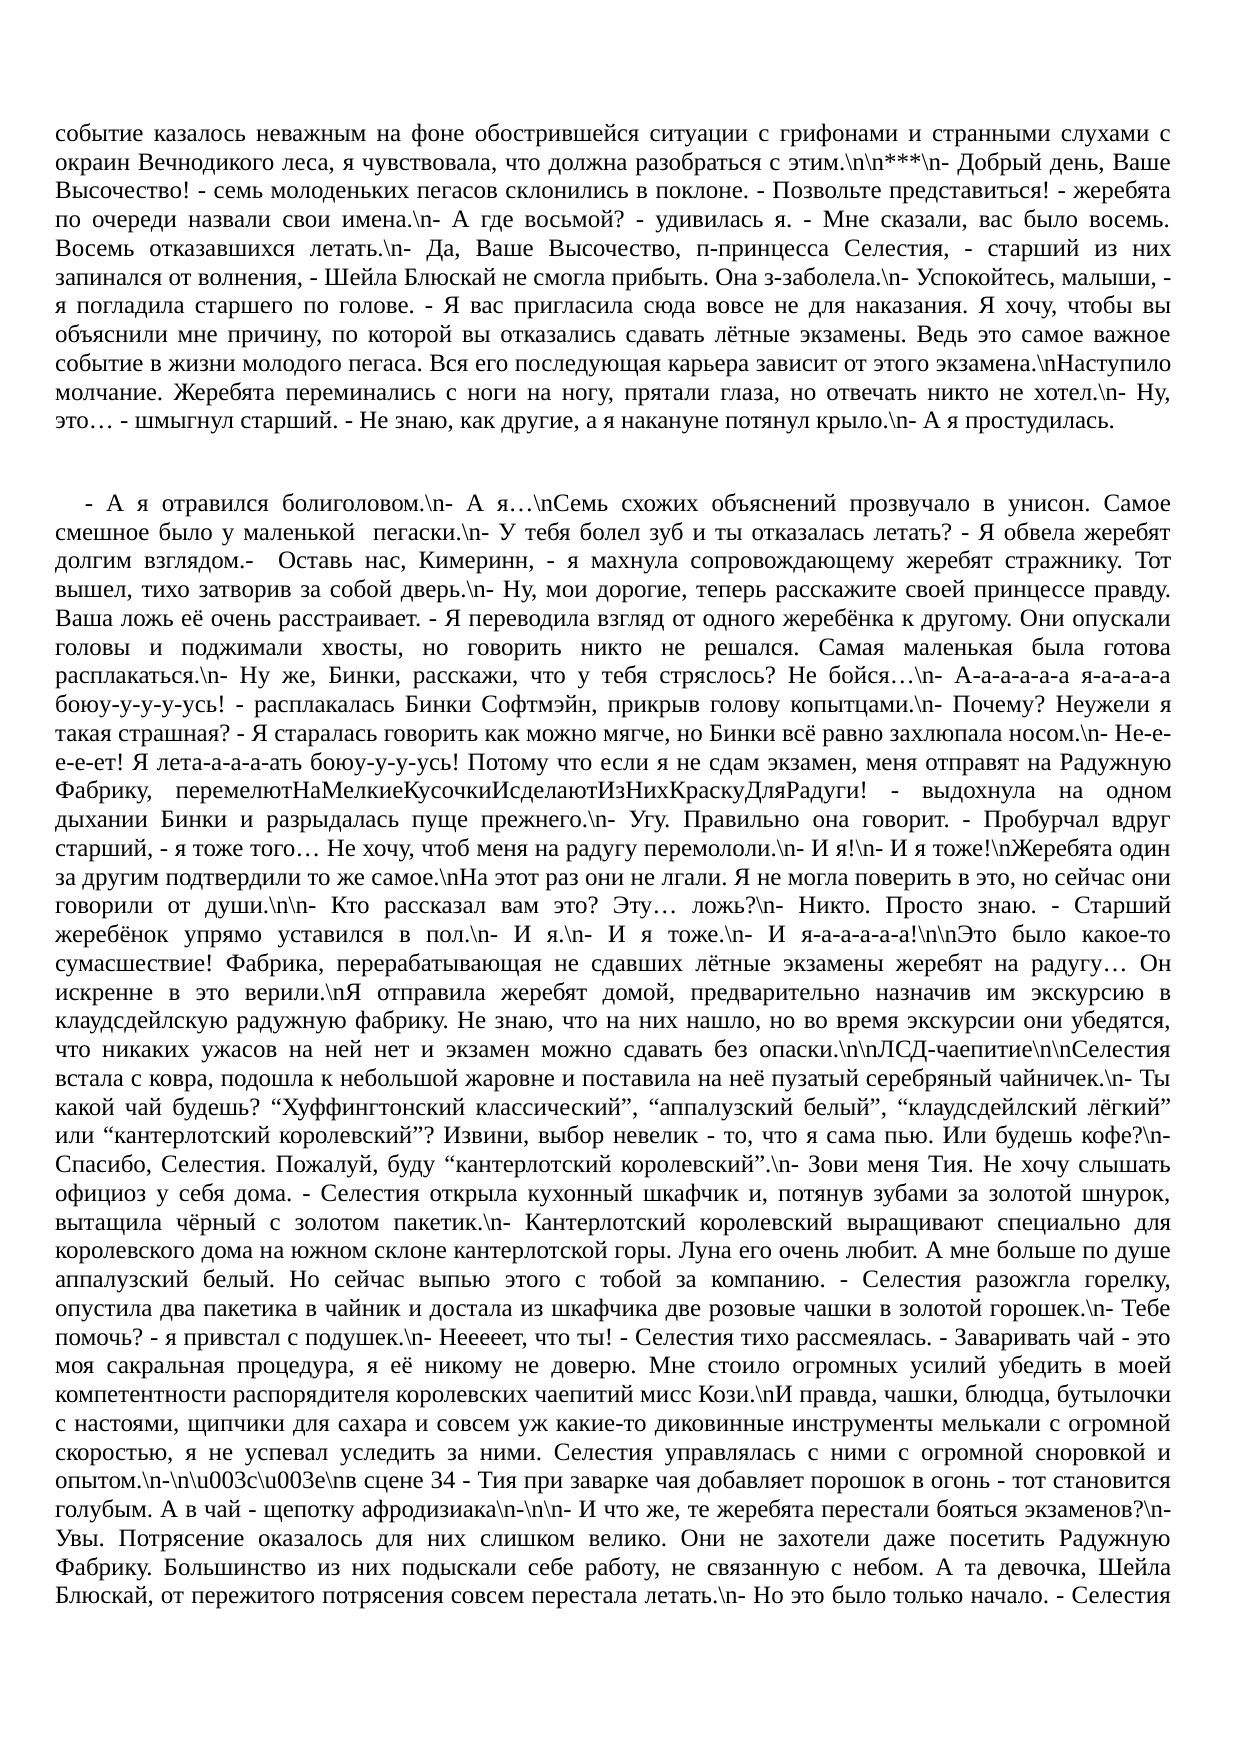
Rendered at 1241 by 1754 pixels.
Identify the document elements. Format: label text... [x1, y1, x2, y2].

text событие казалось неважным на фоне обострившейся ситуации с грифонами и странными слухами с окраин Вечнодикого леса, я чувствовала, что должна разобраться с этим.\n\n***\n- Добрый день, Ваше Высочество! - семь молоденьких пегасов склонились в поклоне. - Позвольте представиться! - жеребята по очереди назвали свои имена.\n- А где восьмой? - удивилась я. - Мне сказали, вас было восемь. Восемь отказавшихся летать.\n- Да, Ваше Высочество, п-принцесса Селестия, - старший из них запинался от волнения, - Шейла Блюскай не смогла прибыть. Она з-заболела.\n- Успокойтесь, малыши, - я погладила старшего по голове. - Я вас пригласила сюда вовсе не для наказания. Я хочу, чтобы вы объяснили мне причину, по которой вы отказались сдавать лётные экзамены. Ведь это самое важное событие в жизни молодого пегаса. Вся его последующая карьера зависит от этого экзамена.\nНаступило молчание. Жеребята переминались с ноги на ногу, прятали глаза, но отвечать никто не хотел.\n- Ну, это… - шмыгнул старший. - Не знаю, как другие, а я накануне потянул крыло.\n- А я простудилась. [55, 118, 1172, 434]
text - А я отравился болиголовом.\n- А я…\nСемь схожих объяснений прозвучало в унисон. Самое смешное было у маленькой пегаски.\n- У тебя болел зуб и ты отказалась летать? - Я обвела жеребят долгим взглядом.- Оставь нас, Кимеринн, - я махнула сопровождающему жеребят стражнику. Тот вышел, тихо затворив за собой дверь.\n- Ну, мои дорогие, теперь расскажите своей принцессе правду. Ваша ложь её очень расстраивает. - Я переводила взгляд от одного жеребёнка к другому. Они опускали головы и поджимали хвосты, но говорить никто не решался. Самая маленькая была готова расплакаться.\n- Ну же, Бинки, расскажи, что у тебя стряслось? Не бойся…\n- А-а-а-а-а-а я-а-а-а-а боюу-у-у-у-усь! - расплакалась Бинки Софтмэйн, прикрыв голову копытцами.\n- Почему? Неужели я такая страшная? - Я старалась говорить как можно мягче, но Бинки всё равно захлюпала носом.\n- Не-е-е-е-ет! Я лета-а-а-а-ать боюу-у-у-усь! Потому что если я не сдам экзамен, меня отправят на Радужную Фабрику, перемелютНаМелкиеКусочкиИсделаютИзНихКраскуДляРадуги! - выдохнула на одном дыхании Бинки и разрыдалась пуще прежнего.\n- Угу. Правильно она говорит. - Пробурчал вдруг старший, - я тоже того… Не хочу, чтоб меня на радугу перемололи.\n- И я!\n- И я тоже!\nЖеребята один за другим подтвердили то же самое.\nНа этот раз они не лгали. Я не могла поверить в это, но сейчас они говорили от души.\n\n- Кто рассказал вам это? Эту… ложь?\n- Никто. Просто знаю. - Старший жеребёнок упрямо уставился в пол.\n- И я.\n- И я тоже.\n- И я-а-а-а-а-а!\n\nЭто было какое-то сумасшествие! Фабрика, перерабатывающая не сдавших лётные экзамены жеребят на радугу… Он искренне в это верили.\nЯ отправила жеребят домой, предварительно назначив им экскурсию в клаудсдейлскую радужную фабрику. Не знаю, что на них нашло, но во время экскурсии они убедятся, что никаких ужасов на ней нет и экзамен можно сдавать без опаски.\n\nЛСД-чаепитие\n\nСелестия встала с ковра, подошла к небольшой жаровне и поставила на неё пузатый серебряный чайничек.\n- Ты какой чай будешь? “Хуффингтонский классический”, “аппалузский белый”, “клаудсдейлский лёгкий” или “кантерлотский королевский”? Извини, выбор невелик - то, что я сама пью. Или будешь кофе?\n- Спасибо, Селестия. Пожалуй, буду “кантерлотский королевский”.\n- Зови меня Тия. Не хочу слышать официоз у себя дома. - Селестия открыла кухонный шкафчик и, потянув зубами за золотой шнурок, вытащила чёрный с золотом пакетик.\n- Кантерлотский королевский выращивают специально для королевского дома на южном склоне кантерлотской горы. Луна его очень любит. А мне больше по душе аппалузский белый. Но сейчас выпью этого с тобой за компанию. - Селестия разожгла горелку, опустила два пакетика в чайник и достала из шкафчика две розовые чашки в золотой горошек.\n- Тебе помочь? - я привстал с подушек.\n- Нееееет, что ты! - Селестия тихо рассмеялась. - Заваривать чай - это моя сакральная процедура, я её никому не доверю. Мне стоило огромных усилий убедить в моей компетентности распорядителя королевских чаепитий мисс Кози.\nИ правда, чашки, блюдца, бутылочки с настоями, щипчики для сахара и совсем уж какие-то диковинные инструменты мелькали с огромной скоростью, я не успевал уследить за ними. Селестия управлялась с ними с огромной сноровкой и опытом.\n-\n\u003c\u003e\nв сцене 34 - Тия при заварке чая добавляет порошок в огонь - тот становится голубым. А в чай - щепотку афродизиака\n-\n\n- И что же, те жеребята перестали бояться экзаменов?\n- Увы. Потрясение оказалось для них слишком велико. Они не захотели даже посетить Радужную Фабрику. Большинство из них подыскали себе работу, не связанную с небом. А та девочка, Шейла Блюскай, от пережитого потрясения совсем перестала летать.\n- Но это было только начало. - Селестия [55, 488, 1172, 1609]
